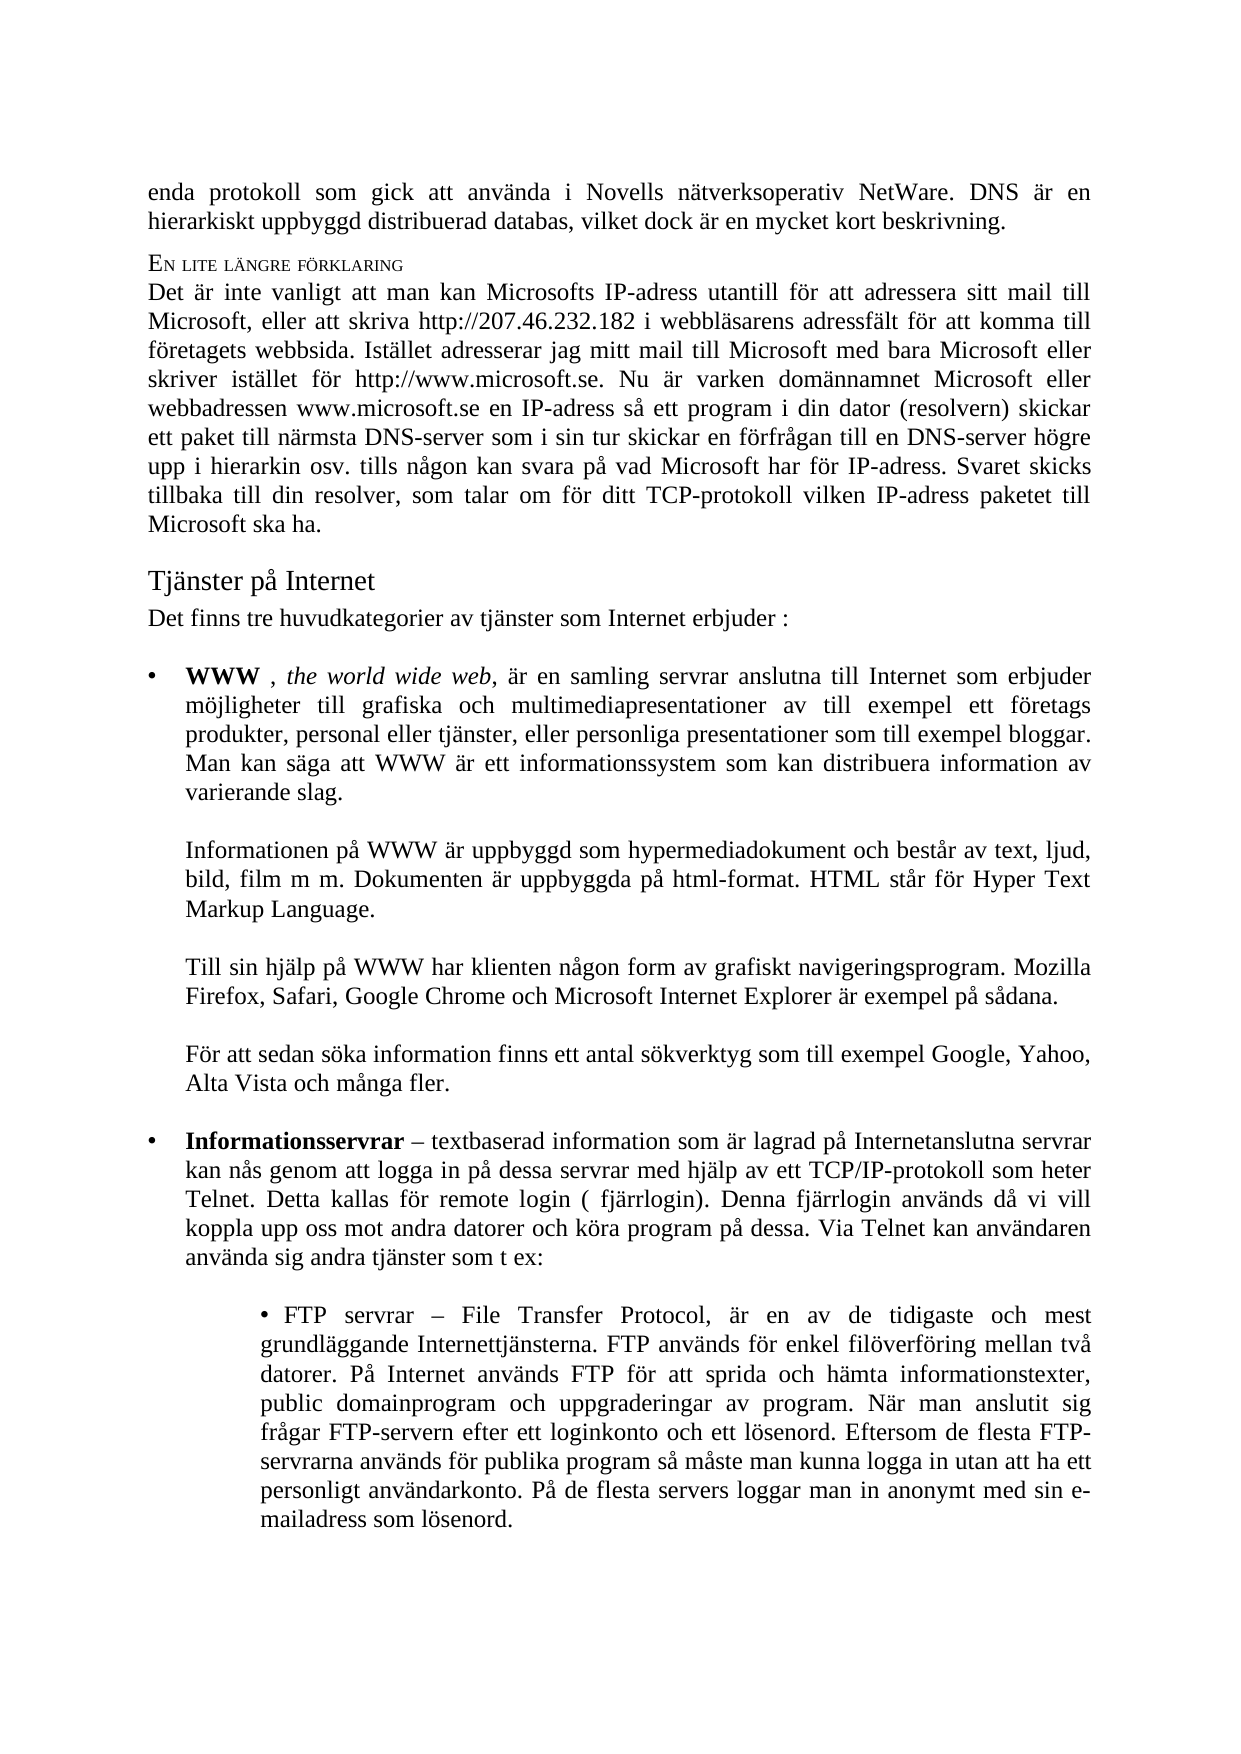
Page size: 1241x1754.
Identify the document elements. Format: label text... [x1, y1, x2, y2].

text Det finns tre huvudkategorier av tjänster som Internet erbjuder : [148, 603, 1092, 632]
list Informationsservrar – textbaserad information som är lagrad på Internetanslutna servrar kan nås genom att logga in på dessa servrar med hjälp av ett TCP/IP-protokoll som heter Telnet. Detta kallas för remote login ( fjärrlogin). Denna fjärrlogin används då vi vill koppla upp oss mot andra datorer och köra program på dessa. Via Telnet kan användaren använda sig andra tjänster som t ex: [148, 1126, 1092, 1271]
list FTP servrar – File Transfer Protocol, är en av de tidigaste och mest grundläggande Internettjänsterna. FTP används för enkel filöverföring mellan två datorer. På Internet används FTP för att sprida och hämta informationstexter, public domainprogram och uppgraderingar av program. När man anslutit sig frågar FTP-servern efter ett loginkonto och ett lösenord. Eftersom de flesta FTP-servrarna används för publika program så måste man kunna logga in utan att ha ett personligt användarkonto. På de flesta servers loggar man in anonymt med sin e-mailadress som lösenord. [260, 1300, 1092, 1533]
text Informationen på WWW är uppbyggd som hypermediadokument och består av text, ljud, bild, film m m. Dokumenten är uppbyggda på html-format. HTML står för Hyper Text Markup Language. [185, 835, 1092, 922]
text enda protokoll som gick att använda i Novells nätverksoperativ NetWare. DNS är en hierarkiskt uppbyggd distribuerad databas, vilket dock är en mycket kort beskrivning. [148, 177, 1092, 235]
text Det är inte vanligt att man kan Microsofts IP-adress utantill för att adressera sitt mail till Microsoft, eller att skriva http://207.46.232.182 i webbläsarens adressfält för att komma till företagets webbsida. Istället adresserar jag mitt mail till Microsoft med bara Microsoft eller skriver istället för http://www.microsoft.se. Nu är varken domännamnet Microsoft eller webbadressen www.microsoft.se en IP-adress så ett program i din dator (resolvern) skickar ett paket till närmsta DNS-server som i sin tur skickar en förfrågan till en DNS-server högre upp i hierarkin osv. tills någon kan svara på vad Microsoft har för IP-adress. Svaret skicks tillbaka till din resolver, som talar om för ditt TCP-protokoll vilken IP-adress paketet till Microsoft ska ha. [148, 276, 1092, 538]
text Tjänster på Internet [148, 563, 1092, 597]
list WWW , the world wide web, är en samling servrar anslutna till Internet som erbjuder möjligheter till grafiska och multimediapresentationer av till exempel ett företags produkter, personal eller tjänster, eller personliga presentationer som till exempel bloggar. Man kan säga att WWW är ett informationssystem som kan distribuera information av varierande slag. [148, 661, 1092, 806]
text Till sin hjälp på WWW har klienten någon form av grafiskt navigeringsprogram. Mozilla Firefox, Safari, Google Chrome och Microsoft Internet Explorer är exempel på sådana. [185, 952, 1092, 1010]
text En lite längre förklaring [148, 247, 1092, 276]
text För att sedan söka information finns ett antal sökverktyg som till exempel Google, Yahoo, Alta Vista och många fler. [185, 1039, 1092, 1097]
